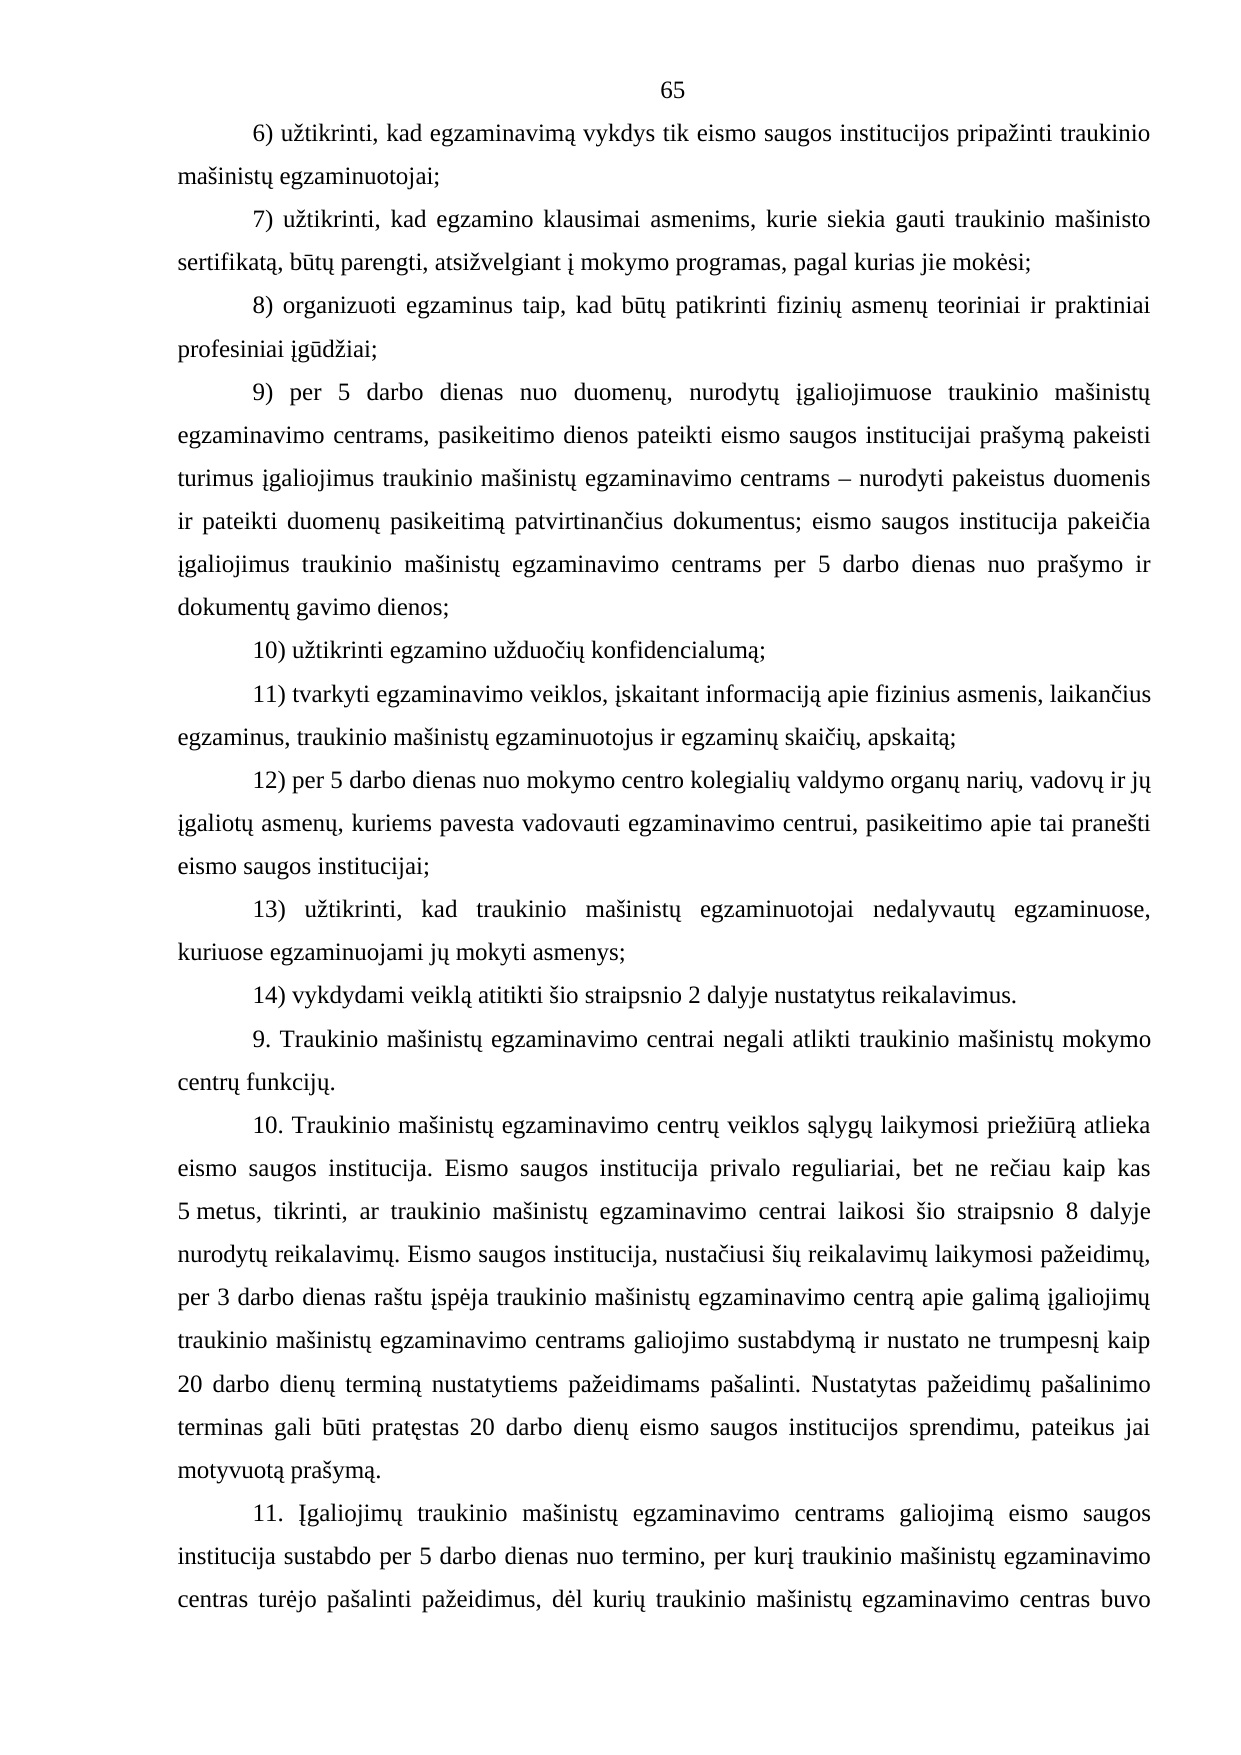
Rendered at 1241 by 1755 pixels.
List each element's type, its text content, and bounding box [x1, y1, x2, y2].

text 14) vykdydami veiklą atitikti šio straipsnio 2 dalyje nustatytus reikalavimus. [177, 981, 1152, 1009]
text 8) organizuoti egzaminus taip, kad būtų patikrinti fizinių asmenų teoriniai ir praktiniai profesiniai įgūdžiai; [177, 291, 1152, 362]
text 10) užtikrinti egzamino užduočių konfidencialumą; [177, 636, 1152, 664]
text 11. Įgaliojimų traukinio mašinistų egzaminavimo centrams galiojimą eismo saugos institucija sustabdo per 5 darbo dienas nuo termino, per kurį traukinio mašinistų egzaminavimo centras turėjo pašalinti pažeidimus, dėl kurių traukinio mašinistų egzaminavimo centras buvo [177, 1498, 1152, 1613]
text 12) per 5 darbo dienas nuo mokymo centro kolegialių valdymo organų narių, vadovų ir jų įgaliotų asmenų, kuriems pavesta vadovauti egzaminavimo centrui, pasikeitimo apie tai pranešti eismo saugos institucijai; [177, 765, 1152, 880]
text 7) užtikrinti, kad egzamino klausimai asmenims, kurie siekia gauti traukinio mašinisto sertifikatą, būtų parengti, atsižvelgiant į mokymo programas, pagal kurias jie mokėsi; [177, 204, 1152, 276]
text 9) per 5 darbo dienas nuo duomenų, nurodytų įgaliojimuose traukinio mašinistų egzaminavimo centrams, pasikeitimo dienos pateikti eismo saugos institucijai prašymą pakeisti turimus įgaliojimus traukinio mašinistų egzaminavimo centrams – nurodyti pakeistus duomenis ir pateikti duomenų pasikeitimą patvirtinančius dokumentus; eismo saugos institucija pakeičia įgaliojimus traukinio mašinistų egzaminavimo centrams per 5 darbo dienas nuo prašymo ir dokumentų gavimo dienos; [177, 377, 1152, 621]
text 11) tvarkyti egzaminavimo veiklos, įskaitant informaciją apie fizinius asmenis, laikančius egzaminus, traukinio mašinistų egzaminuotojus ir egzaminų skaičių, apskaitą; [177, 679, 1152, 751]
text 10. Traukinio mašinistų egzaminavimo centrų veiklos sąlygų laikymosi priežiūrą atlieka eismo saugos institucija. Eismo saugos institucija privalo reguliariai, bet ne rečiau kaip kas 5 metus, tikrinti, ar traukinio mašinistų egzaminavimo centrai laikosi šio straipsnio 8 dalyje nurodytų reikalavimų. Eismo saugos institucija, nustačiusi šių reikalavimų laikymosi pažeidimų, per 3 darbo dienas raštu įspėja traukinio mašinistų egzaminavimo centrą apie galimą įgaliojimų traukinio mašinistų egzaminavimo centrams galiojimo sustabdymą ir nustato ne trumpesnį kaip 20 darbo dienų terminą nustatytiems pažeidimams pašalinti. Nustatytas pažeidimų pašalinimo terminas gali būti pratęstas 20 darbo dienų eismo saugos institucijos sprendimu, pateikus jai motyvuotą prašymą. [177, 1110, 1152, 1484]
text 13) užtikrinti, kad traukinio mašinistų egzaminuotojai nedalyvautų egzaminuose, kuriuose egzaminuojami jų mokyti asmenys; [177, 894, 1152, 966]
text 9. Traukinio mašinistų egzaminavimo centrai negali atlikti traukinio mašinistų mokymo centrų funkcijų. [177, 1024, 1152, 1096]
text 6) užtikrinti, kad egzaminavimą vykdys tik eismo saugos institucijos pripažinti traukinio mašinistų egzaminuotojai; [177, 118, 1152, 190]
